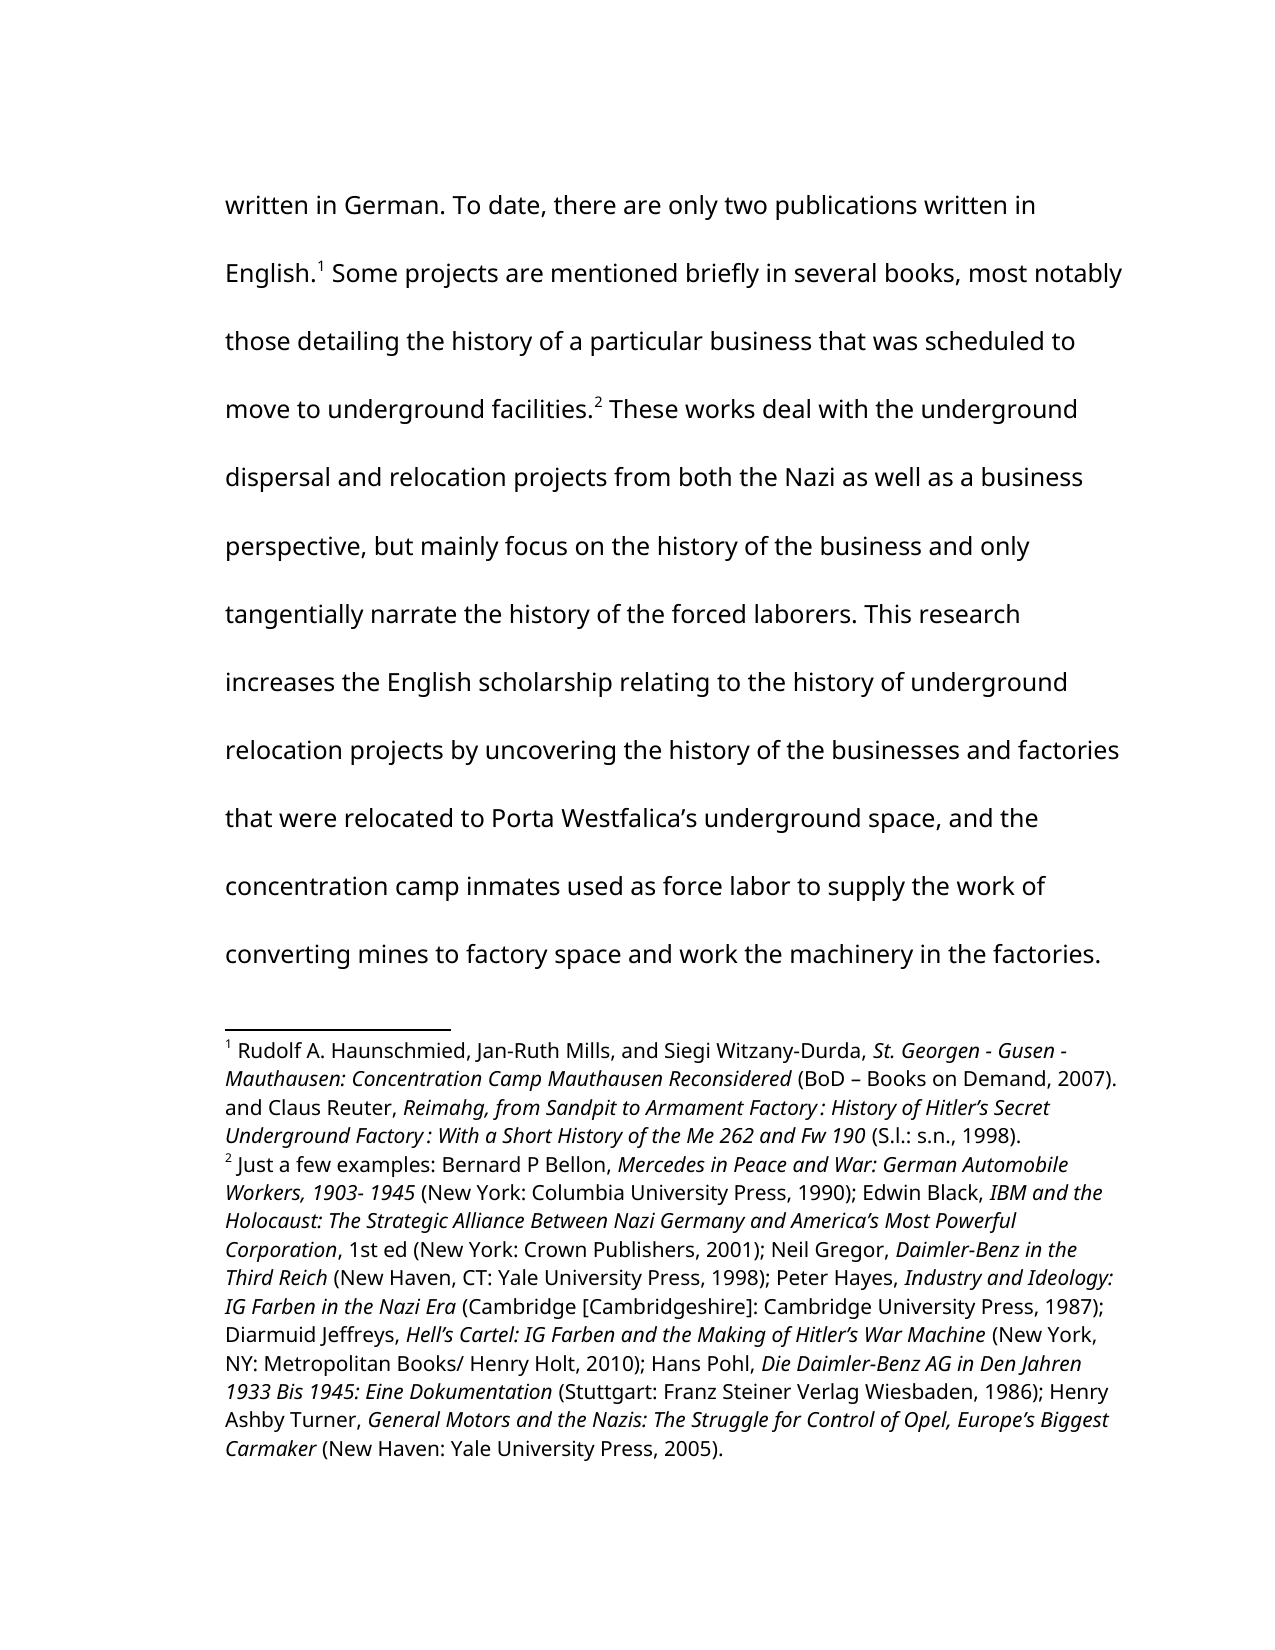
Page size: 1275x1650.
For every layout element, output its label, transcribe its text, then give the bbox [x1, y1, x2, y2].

text Rudolf A. Haunschmied, Jan-Ruth Mills, and Siegi Witzany-Durda, St. Georgen - Gusen - Mauthausen: Concentration Camp Mauthausen Reconsidered (BoD – Books on Demand, 2007). and Claus Reuter, Reimahg, from Sandpit to Armament Factory : History of Hitler’s Secret Underground Factory : With a Short History of the Me 262 and Fw 190 (S.l.: s.n., 1998). [225, 1036, 1125, 1150]
text written in German. To date, there are only two publications written in English. Some projects are mentioned briefly in several books, most notably those detailing the history of a particular business that was scheduled to move to underground facilities. These works deal with the underground dispersal and relocation projects from both the Nazi as well as a business perspective, but mainly focus on the history of the business and only tangentially narrate the history of the forced laborers. This research increases the English scholarship relating to the history of underground relocation projects by uncovering the history of the businesses and factories that were relocated to Porta Westfalica’s underground space, and the concentration camp inmates used as force labor to supply the work of converting mines to factory space and work the machinery in the factories. [225, 187, 1125, 971]
text Just a few examples: Bernard P Bellon, Mercedes in Peace and War: German Automobile Workers, 1903- 1945 (New York: Columbia University Press, 1990); Edwin Black, IBM and the Holocaust: The Strategic Alliance Between Nazi Germany and America’s Most Powerful Corporation, 1st ed (New York: Crown Publishers, 2001); Neil Gregor, Daimler-Benz in the Third Reich (New Haven, CT: Yale University Press, 1998); Peter Hayes, Industry and Ideology: IG Farben in the Nazi Era (Cambridge [Cambridgeshire]: Cambridge University Press, 1987); Diarmuid Jeffreys, Hell’s Cartel: IG Farben and the Making of Hitler’s War Machine (New York, NY: Metropolitan Books/ Henry Holt, 2010); Hans Pohl, Die Daimler-Benz AG in Den Jahren 1933 Bis 1945: Eine Dokumentation (Stuttgart: Franz Steiner Verlag Wiesbaden, 1986); Henry Ashby Turner, General Motors and the Nazis: The Struggle for Control of Opel, Europe’s Biggest Carmaker (New Haven: Yale University Press, 2005). [225, 1150, 1125, 1462]
